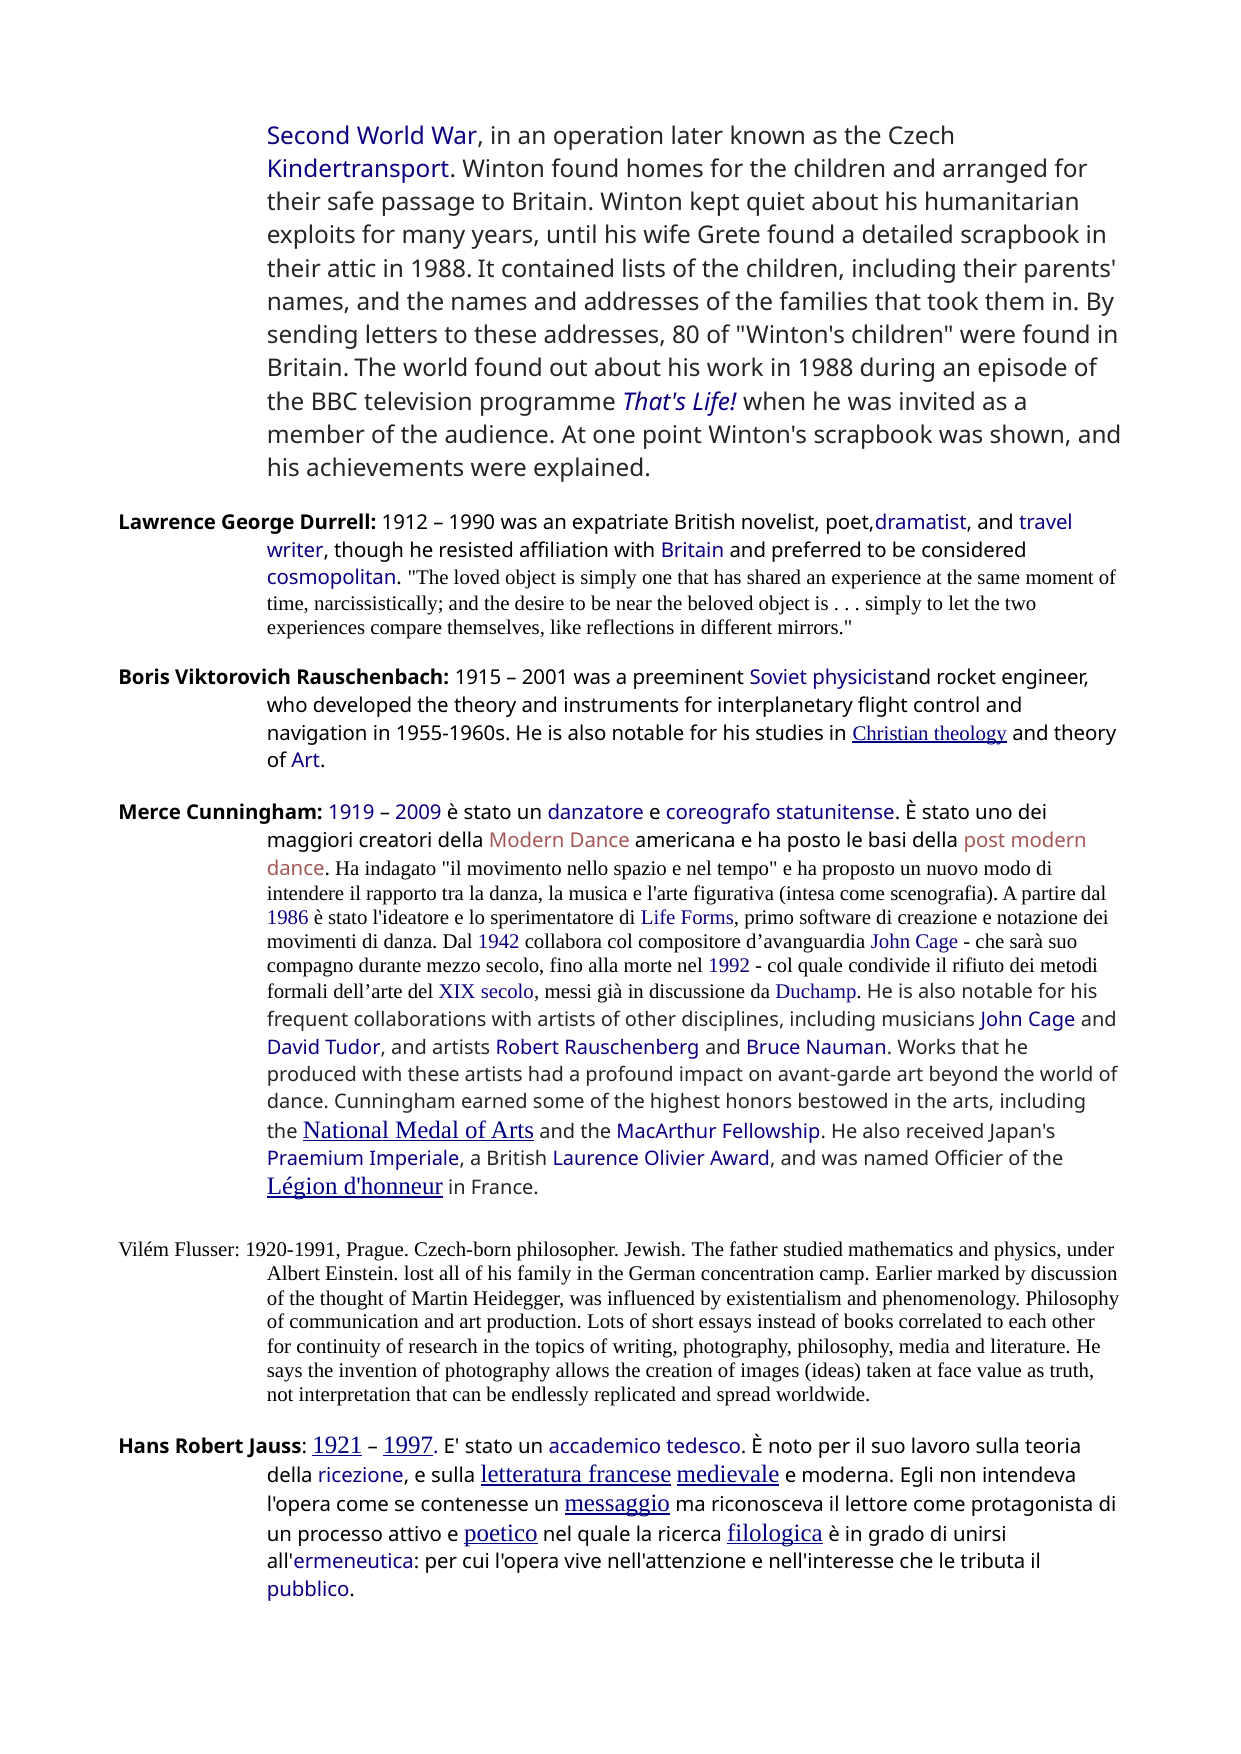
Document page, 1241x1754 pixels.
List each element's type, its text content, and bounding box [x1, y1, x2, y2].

text Vilém Flusser: 1920-1991, Prague. Czech-born philosopher. Jewish. The father studied mathematics and physics, under Albert Einstein. lost all of his family in the German concentration camp. Earlier marked by discussion of the thought of Martin Heidegger, was influenced by existentialism and phenomenology. Philosophy of communication and art production. Lots of short essays instead of books correlated to each other for continuity of research in the topics of writing, photography, philosophy, media and literature. He says the invention of photography allows the creation of images (ideas) taken at face value as truth, not interpretation that can be endlessly replicated and spread worldwide. [118, 1237, 1122, 1406]
text Merce Cunningham: 1919 – 2009 è stato un danzatore e coreografo statunitense. È stato uno dei maggiori creatori della Modern Dance americana e ha posto le basi della post modern dance. Ha indagato "il movimento nello spazio e nel tempo" e ha proposto un nuovo modo di intendere il rapporto tra la danza, la musica e l'arte figurativa (intesa come scenografia). A partire dal 1986 è stato l'ideatore e lo sperimentatore di Life Forms, primo software di creazione e notazione dei movimenti di danza. Dal 1942 collabora col compositore d’avanguardia John Cage - che sarà suo compagno durante mezzo secolo, fino alla morte nel 1992 - col quale condivide il rifiuto dei metodi formali dell’arte del XIX secolo, messi già in discussione da Duchamp. He is also notable for his frequent collaborations with artists of other disciplines, including musicians John Cage and David Tudor, and artists Robert Rauschenberg and Bruce Nauman. Works that he produced with these artists had a profound impact on avant-garde art beyond the world of dance. Cunningham earned some of the highest honors bestowed in the arts, including the National Medal of Arts and the MacArthur Fellowship. He also received Japan's Praemium Imperiale, a British Laurence Olivier Award, and was named Officier of the Légion d'honneur in France. [118, 798, 1122, 1201]
text Hans Robert Jauss: 1921 – 1997. E' stato un accademico tedesco. È noto per il suo lavoro sulla teoria della ricezione, e sulla letteratura francese medievale e moderna. Egli non intendeva l'opera come se contenesse un messaggio ma riconosceva il lettore come protagonista di un processo attivo e poetico nel quale la ricerca filologica è in grado di unirsi all'ermeneutica: per cui l'opera vive nell'attenzione e nell'interesse che le tributa il pubblico. [118, 1430, 1122, 1602]
text Second World War, in an operation later known as the Czech Kindertransport. Winton found homes for the children and arranged for their safe passage to Britain. Winton kept quiet about his humanitarian exploits for many years, until his wife Grete found a detailed scrapbook in their attic in 1988. It contained lists of the children, including their parents' names, and the names and addresses of the families that took them in. By sending letters to these addresses, 80 of "Winton's children" were found in Britain. The world found out about his work in 1988 during an episode of the BBC television programme That's Life! when he was invited as a member of the audience. At one point Winton's scrapbook was shown, and his achievements were explained. [118, 118, 1122, 484]
text Lawrence George Durrell: 1912 – 1990 was an expatriate British novelist, poet,dramatist, and travel writer, though he resisted affiliation with Britain and preferred to be considered cosmopolitan. "The loved object is simply one that has shared an experience at the same moment of time, narcissistically; and the desire to be near the beloved object is . . . simply to let the two experiences compare themselves, like reflections in different mirrors." [118, 508, 1122, 639]
text Boris Viktorovich Rauschenbach: 1915 – 2001 was a preeminent Soviet physicistand rocket engineer, who developed the theory and instruments for interplanetary flight control and navigation in 1955-1960s. He is also notable for his studies in Christian theology and theory of Art. [118, 663, 1122, 774]
